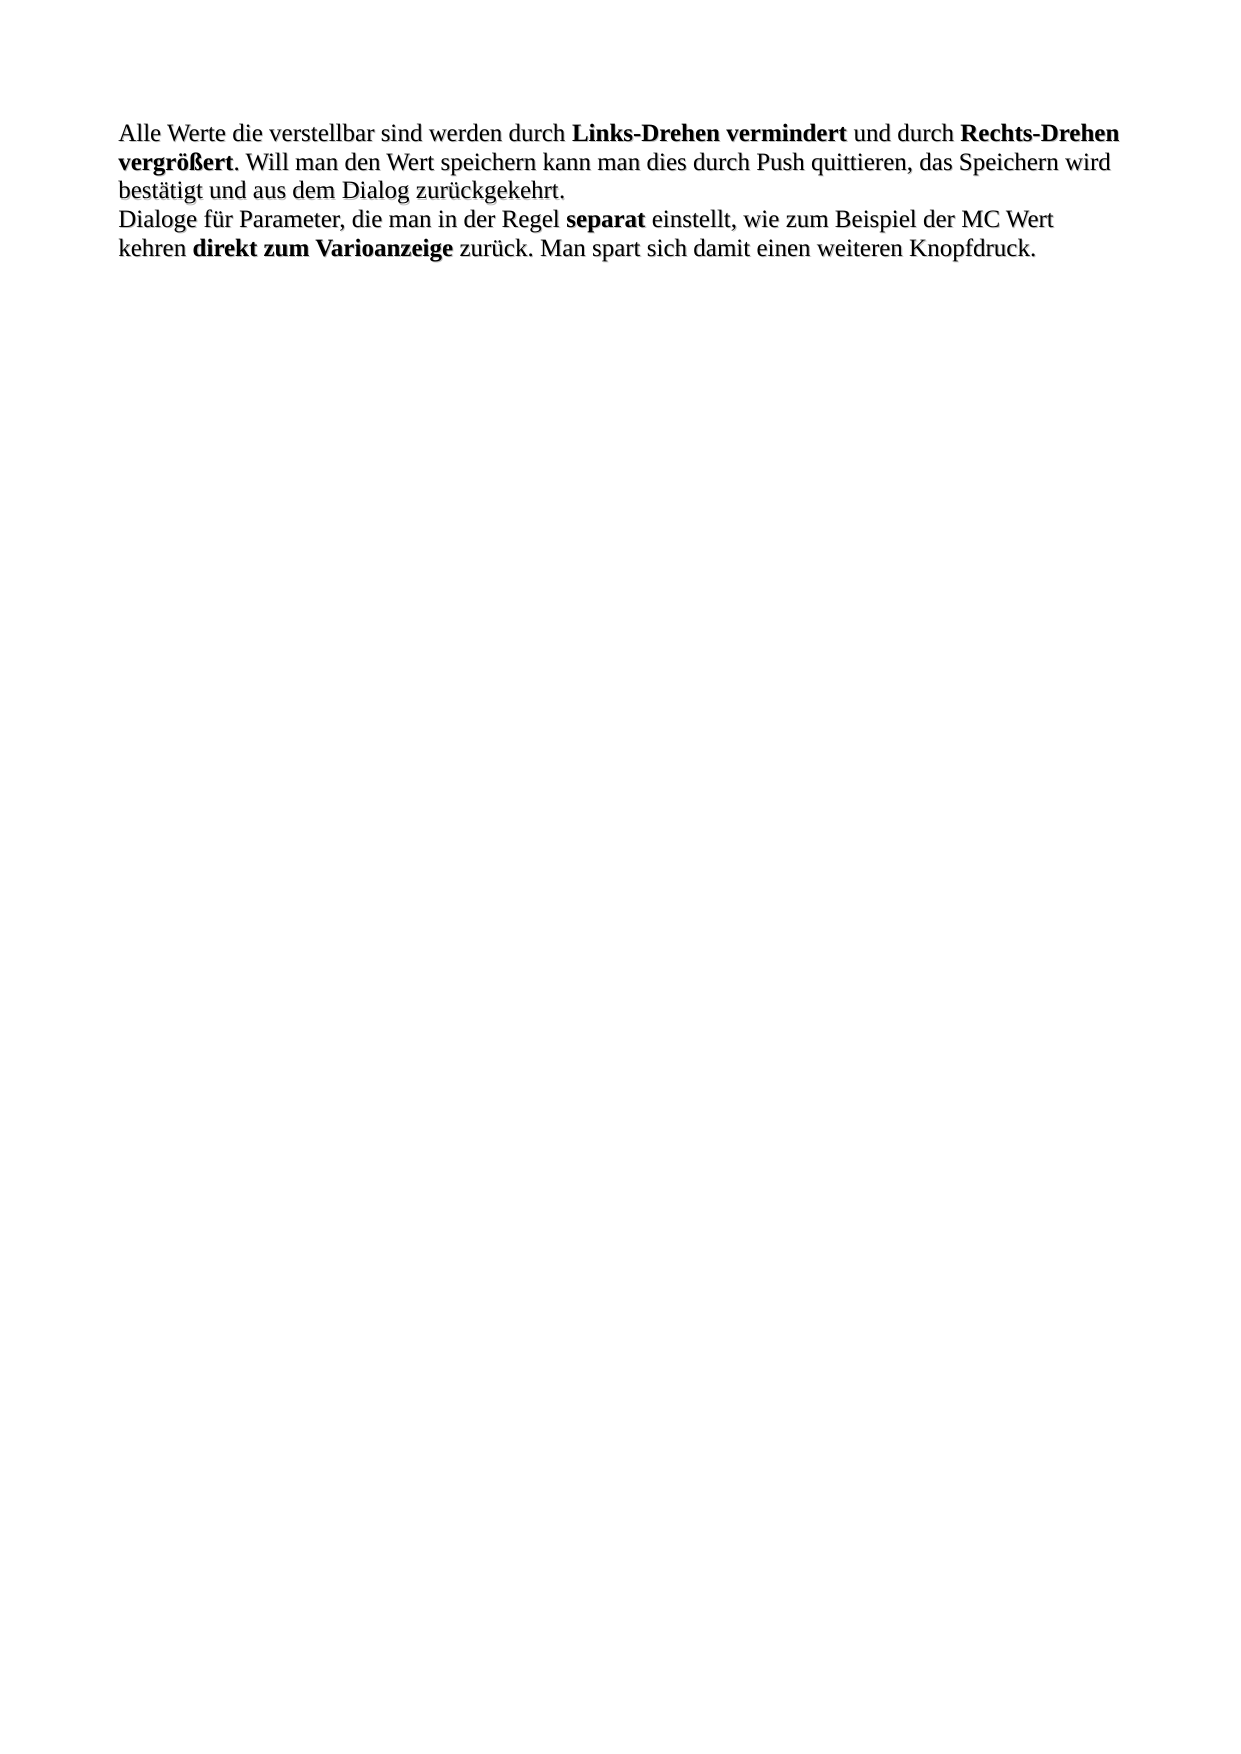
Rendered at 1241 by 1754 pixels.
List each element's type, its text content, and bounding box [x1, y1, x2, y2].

text Alle Werte die verstellbar sind werden durch Links-Drehen vermindert und durch Rechts-Drehen vergrößert. Will man den Wert speichern kann man dies durch Push quittieren, das Speichern wird bestätigt und aus dem Dialog zurückgekehrt. [118, 118, 1122, 204]
text Dialoge für Parameter, die man in der Regel separat einstellt, wie zum Beispiel der MC Wert kehren direkt zum Varioanzeige zurück. Man spart sich damit einen weiteren Knopfdruck. [118, 204, 1122, 262]
